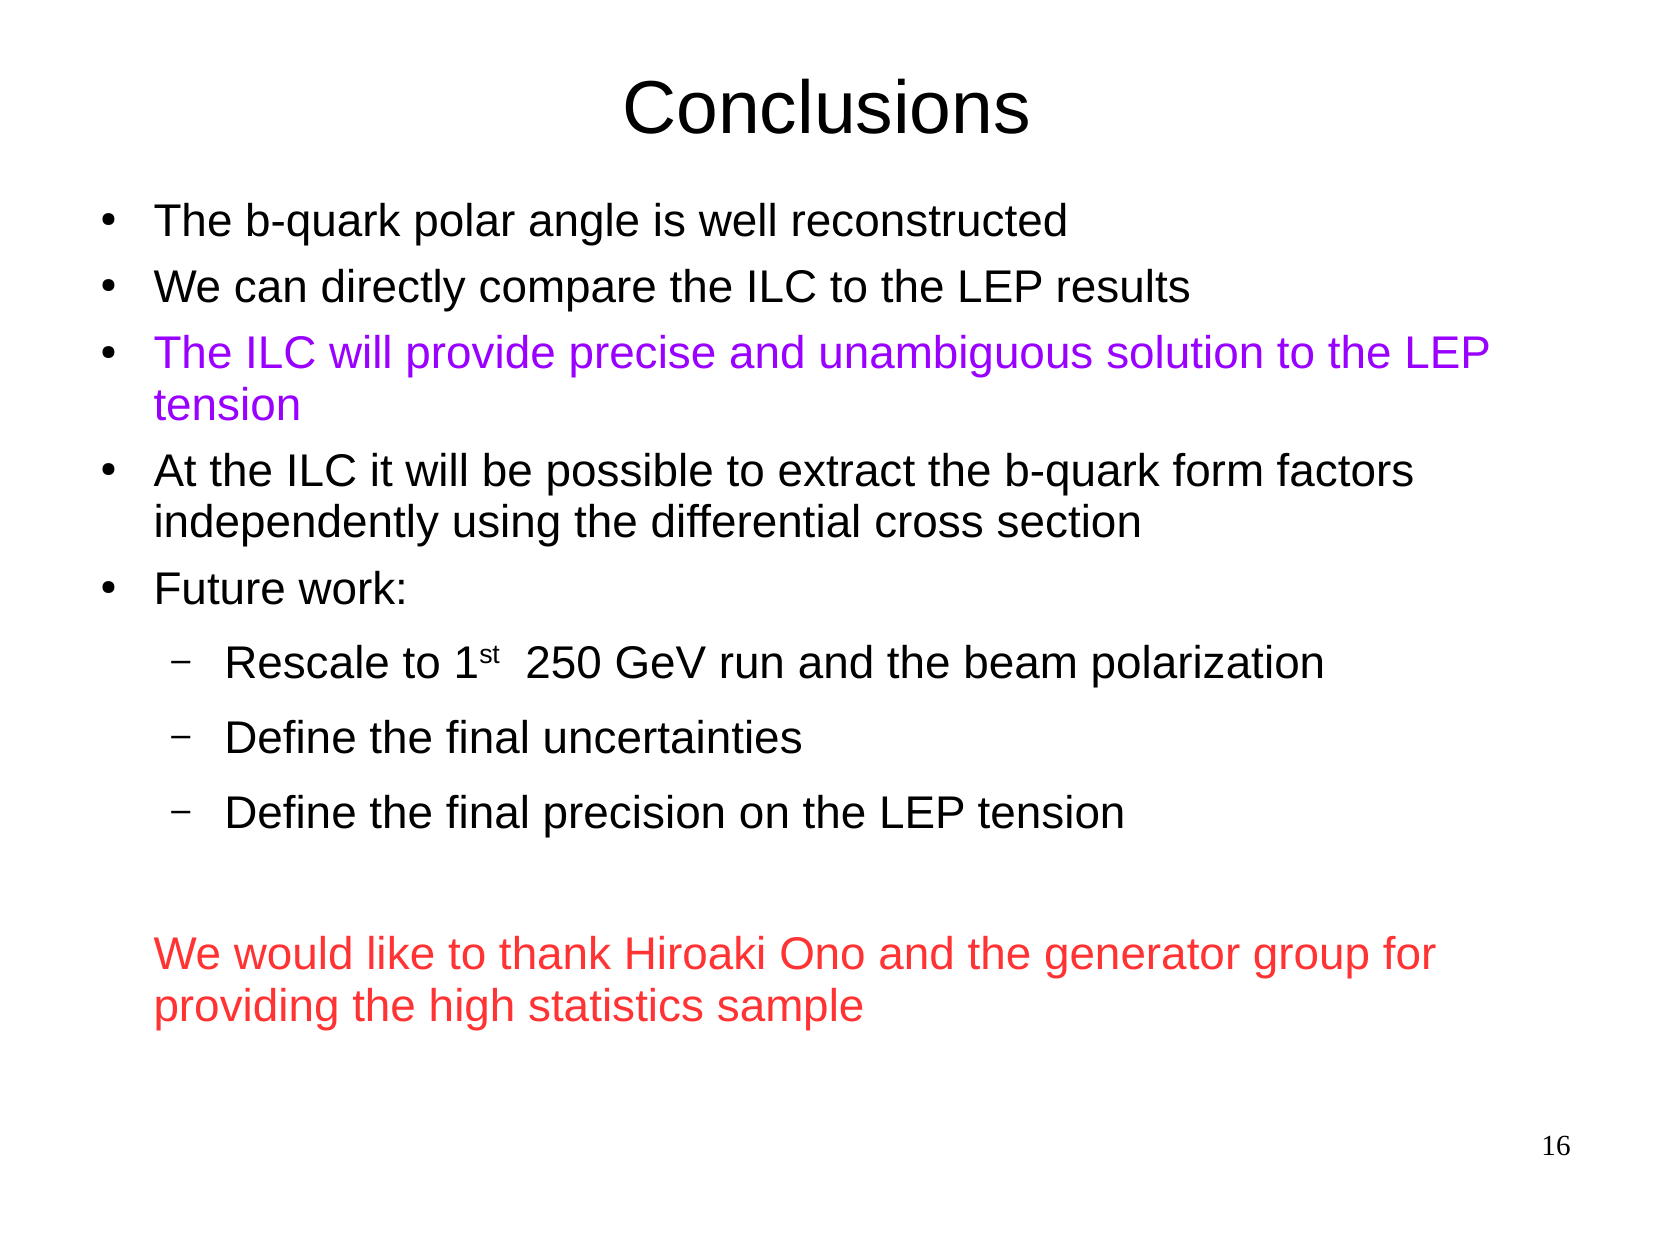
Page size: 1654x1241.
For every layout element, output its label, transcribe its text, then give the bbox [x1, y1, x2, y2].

title Conclusions [82, 49, 1571, 166]
list The b-quark polar angle is well reconstructed We can directly compare the ILC to the LEP results The ILC will provide precise and unambiguous solution to the LEP tension At the ILC it will be possible to extract the b-quark form factors independently using the differential cross section Future work: Rescale to 1st 250 GeV run and the beam polarization Define the final uncertainties Define the final precision on the LEP tension We would like to thank Hiroaki Ono and the generator group for providing the high statistics sample [82, 195, 1571, 1171]
